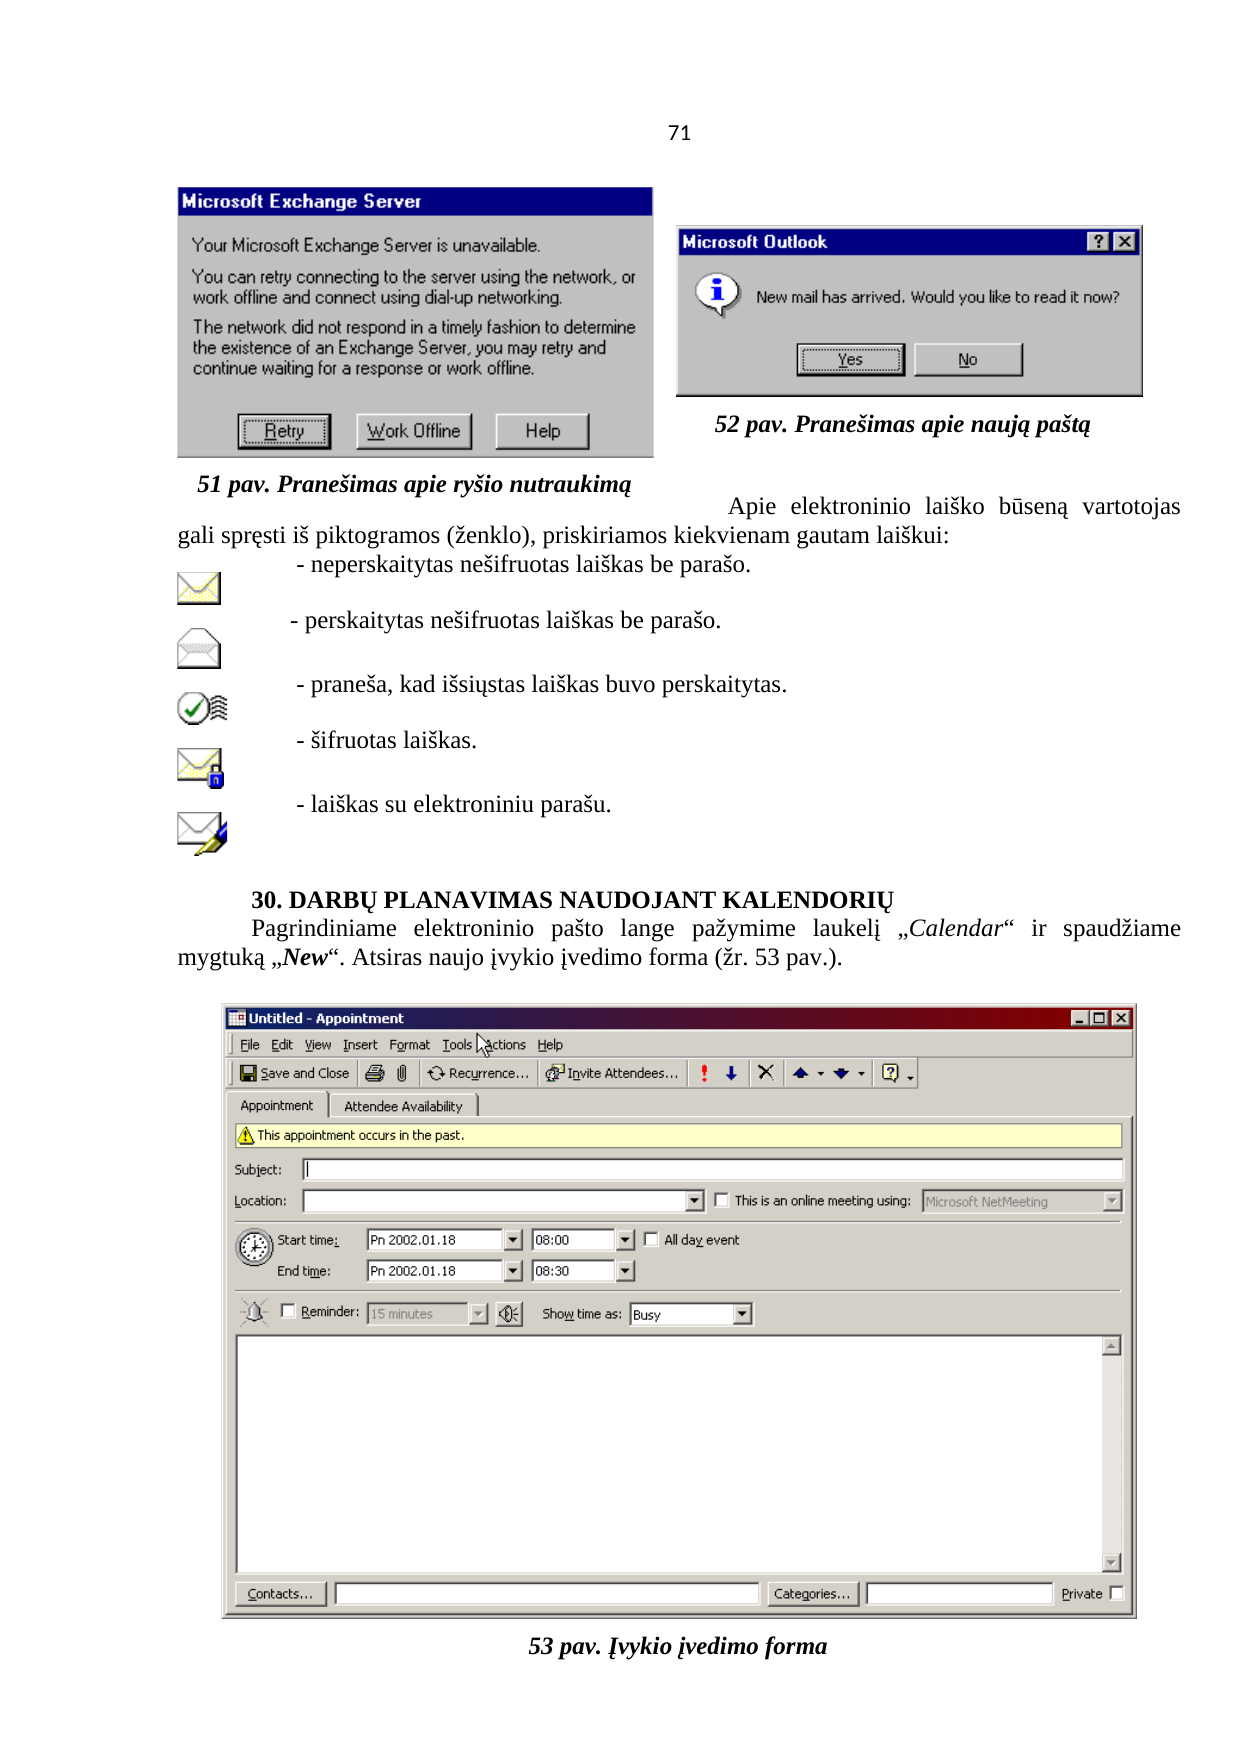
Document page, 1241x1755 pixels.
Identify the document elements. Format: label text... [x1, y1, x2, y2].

text Pagrindiniame elektroninio pašto lange pažymime laukelį „Calendar“ ir spaudžiame mygtuką „New“. Atsiras naujo įvykio įvedimo forma (žr. 53 pav.). [177, 913, 1181, 971]
text 52 pav. Pranešimas apie naują paštą [665, 409, 1143, 438]
text [177, 1660, 1181, 1684]
text 53 pav. Įvykio įvedimo forma [177, 1631, 1181, 1660]
text 51 pav. Pranešimas apie ryšio nutraukimą [177, 469, 654, 498]
text - šifruotas laiškas. [177, 725, 1181, 789]
text - laiškas su elektroniniu parašu. [177, 789, 1181, 856]
text Apie elektroninio laiško būseną vartotojas gali spręsti iš piktogramos (ženklo), priskiriamos kiekvienam gautam laiškui: [177, 204, 1181, 549]
text - perskaitytas nešifruotas laiškas be parašo. [177, 605, 1181, 669]
text - praneša, kad išsiųstas laiškas buvo perskaitytas. [177, 669, 1181, 725]
text - neperskaitytas nešifruotas laiškas be parašo. [177, 549, 1181, 605]
text [177, 1003, 1181, 1631]
text 30. DARBŲ PLANAVIMAS NAUDOJANT KALENDORIŲ [177, 885, 1181, 913]
